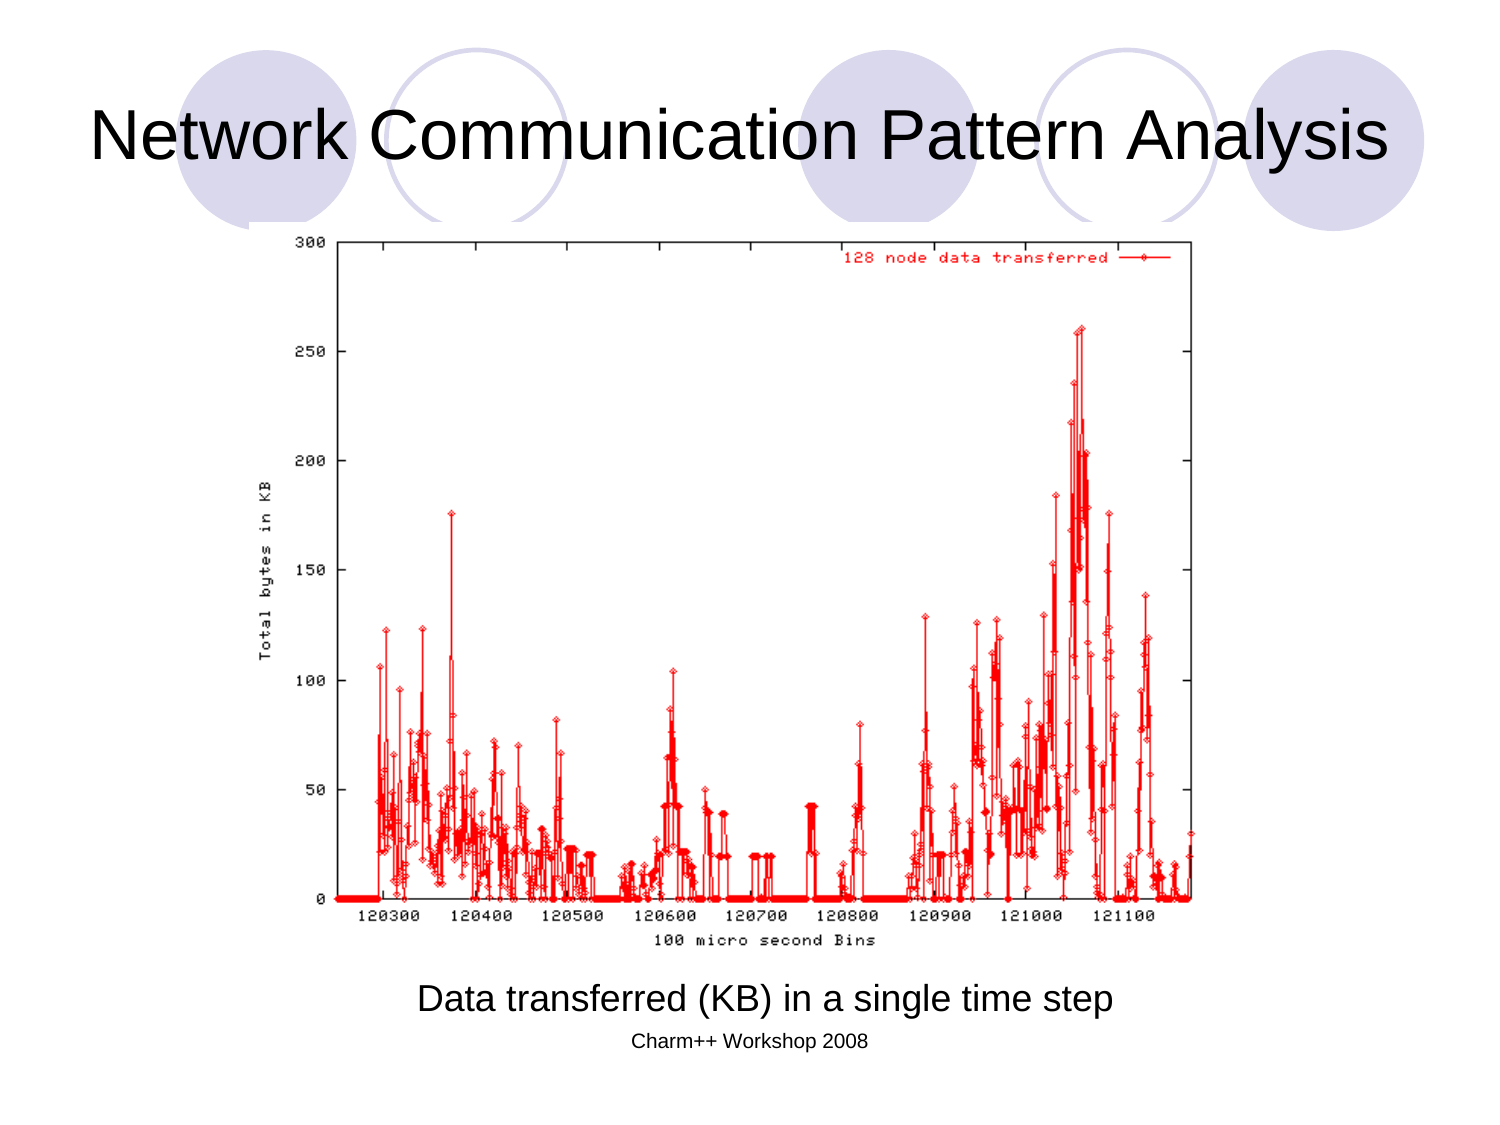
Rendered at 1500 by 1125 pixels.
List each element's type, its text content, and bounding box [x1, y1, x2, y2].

text_box Data transferred (KB) in a single time step [402, 974, 1130, 1027]
title Network Communication Pattern Analysis [75, 45, 1426, 233]
picture [249, 222, 1221, 951]
